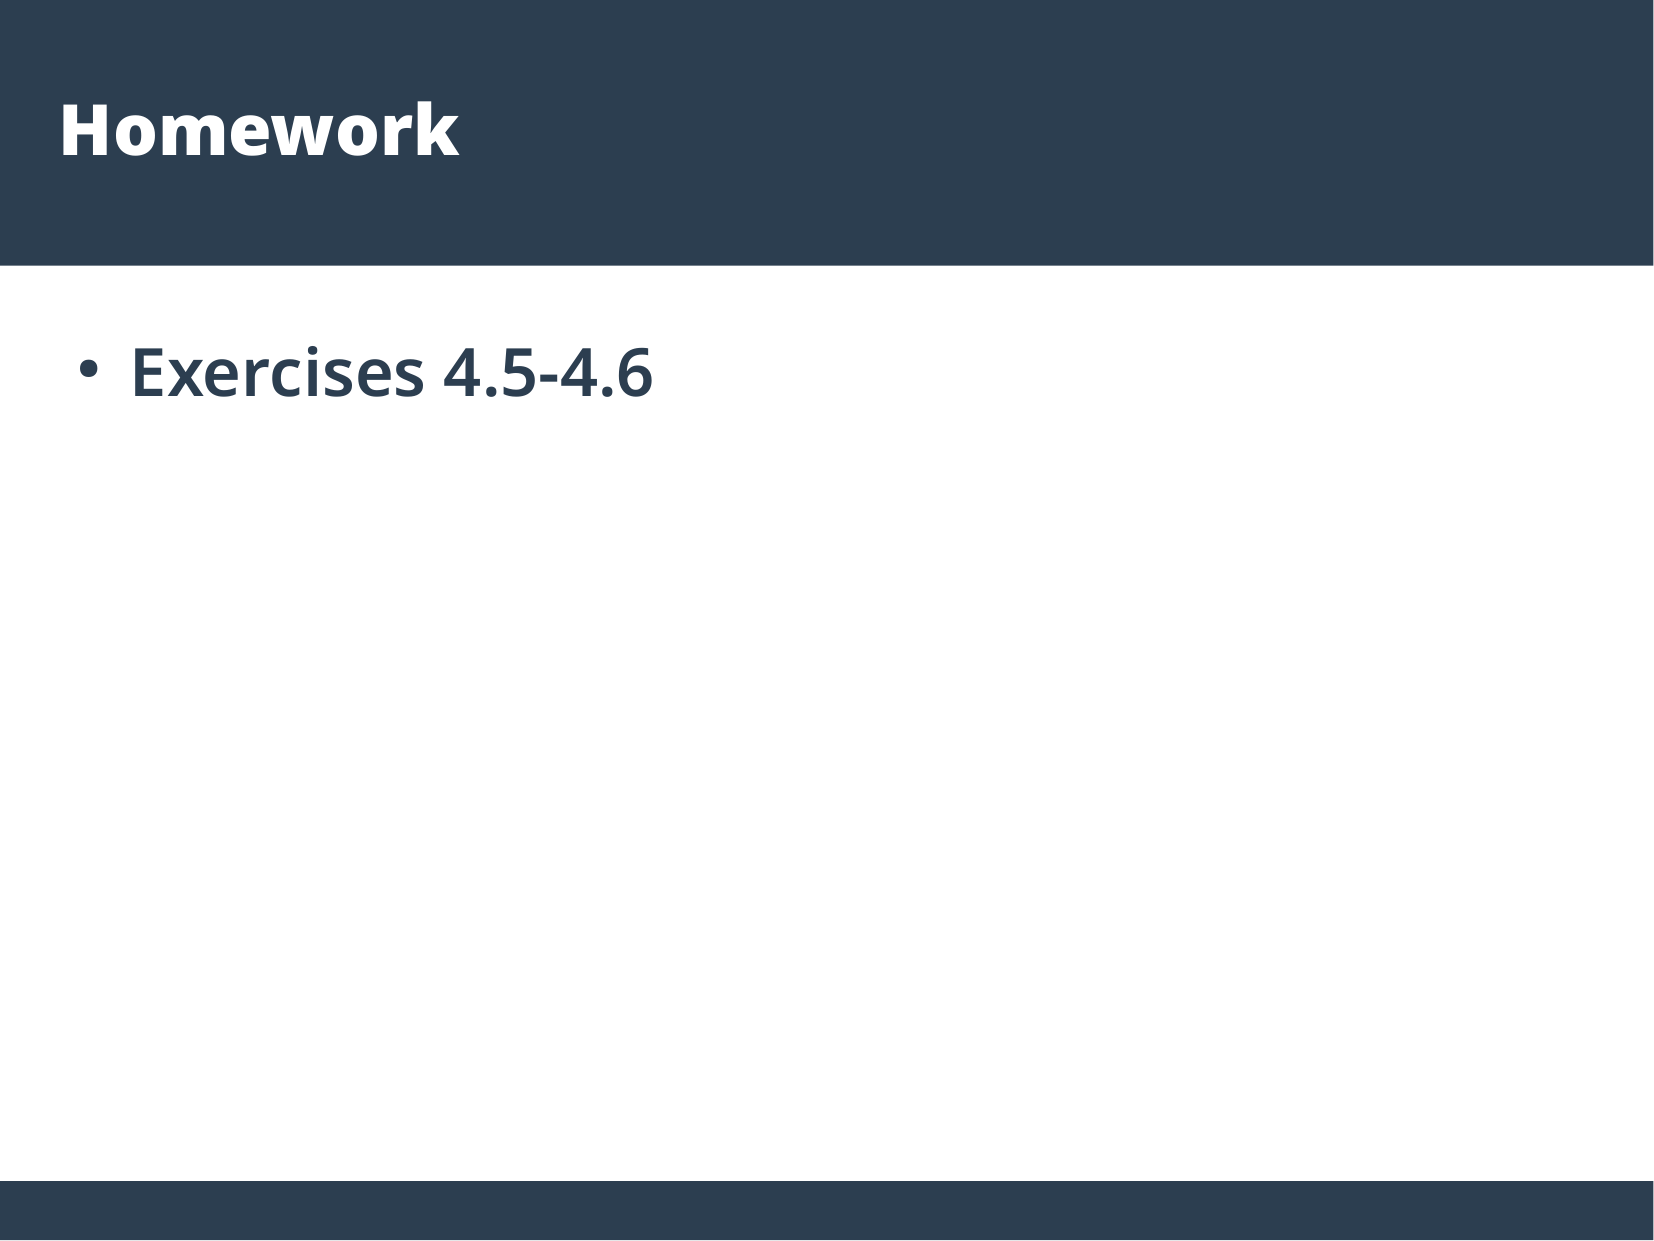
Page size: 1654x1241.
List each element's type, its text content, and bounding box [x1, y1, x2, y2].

list Exercises 4.5-4.6 [59, 324, 1595, 1152]
title Homework [59, 49, 1595, 207]
